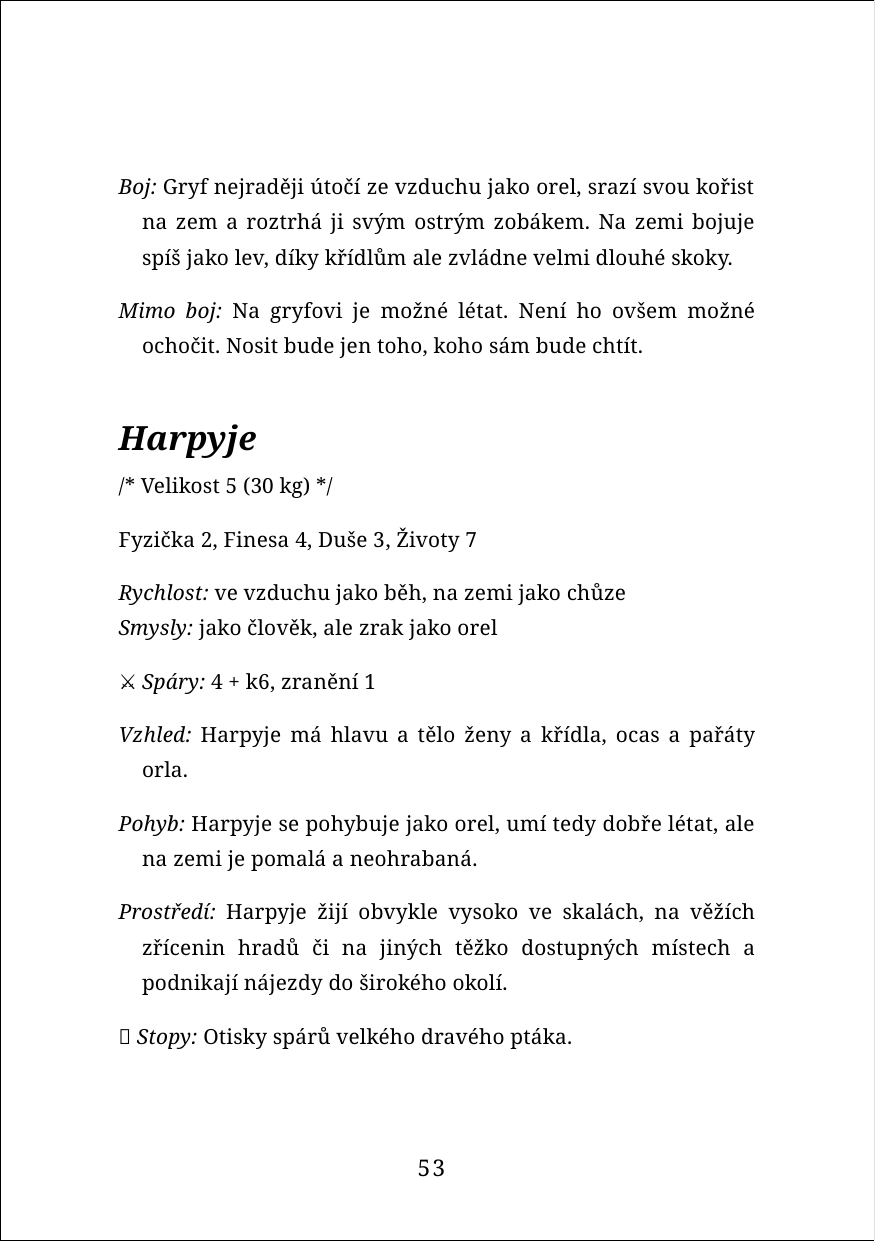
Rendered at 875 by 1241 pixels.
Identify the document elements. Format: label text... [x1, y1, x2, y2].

text Mimo boj: Na gryfovi je možné létat. Není ho ovšem možné ochočit. Nosit bude jen toho, koho sám bude chtít. [118, 296, 756, 360]
text ⚔ Spáry: 4 + k6, zranění 1 [118, 667, 756, 695]
text Rychlost: ve vzduchu jako běh, na zemi jako chůze [118, 578, 756, 606]
text Prostředí: Harpyje žijí obvykle vysoko ve skalách, na věžích zřícenin hradů či na jiných těžko dostupných místech a podnikají nájezdy do širokého okolí. [118, 897, 756, 997]
text Vzhled: Harpyje má hlavu a tělo ženy a křídla, ocas a pařáty orla. [118, 720, 756, 784]
subtitle Harpyje [118, 414, 756, 460]
text Smysly: jako člověk, ale zrak jako orel [118, 613, 756, 642]
text /* Velikost 5 (30 kg) */ [118, 472, 756, 500]
text 👣 Stopy: Otisky spárů velkého dravého ptáka. [118, 1022, 756, 1050]
text Boj: Gryf nejraději útočí ze vzduchu jako orel, srazí svou kořist na zem a roztrhá ji svým ostrým zobákem. Na zemi bojuje spíš jako lev, díky křídlům ale zvládne velmi dlouhé skoky. [118, 172, 756, 271]
text Pohyb: Harpyje se pohybuje jako orel, umí tedy dobře létat, ale na zemi je pomalá a neohrabaná. [118, 809, 756, 873]
text Fyzička 2, Finesa 4, Duše 3, Životy 7 [118, 525, 756, 553]
